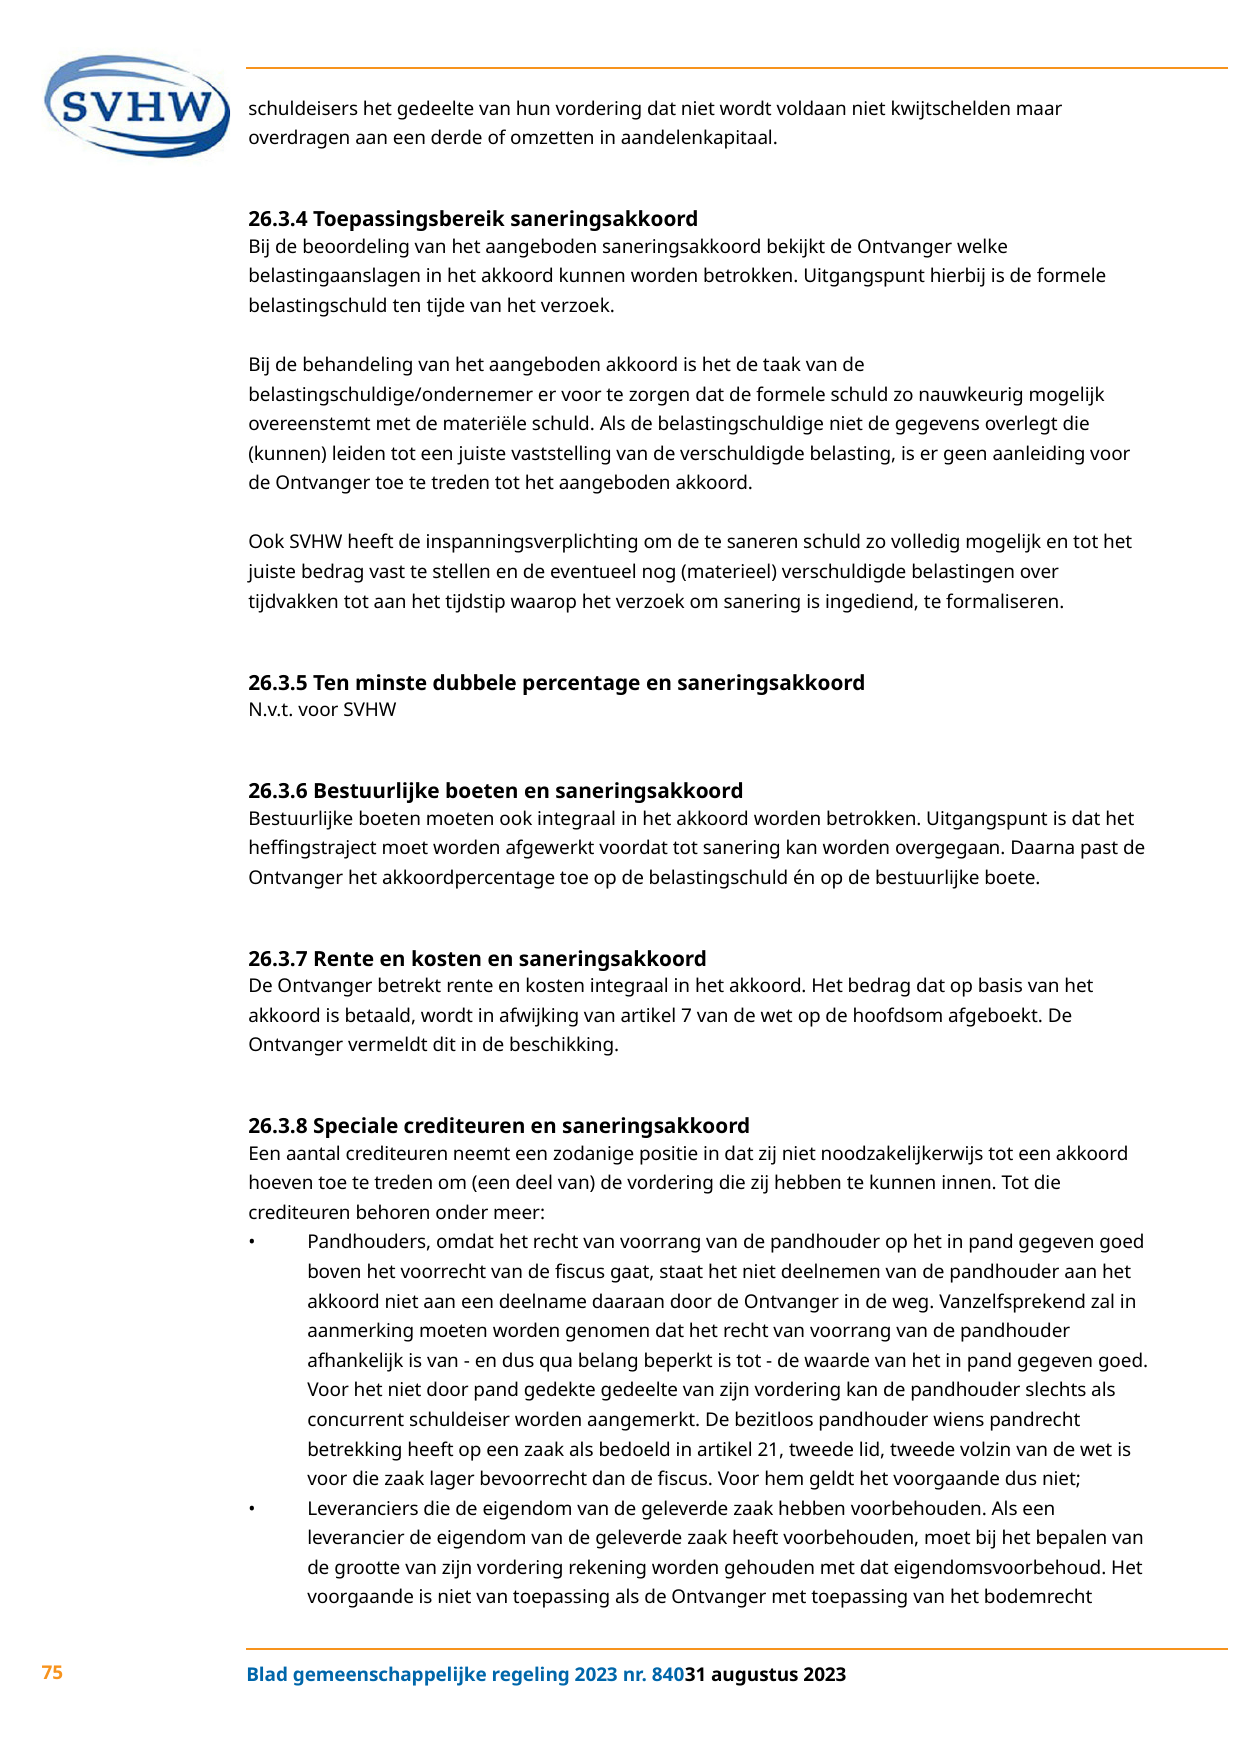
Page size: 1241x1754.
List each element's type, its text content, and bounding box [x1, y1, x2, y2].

text Ook SVHW heeft de inspanningsverplichting om de te saneren schuld zo volledig mogelijk en tot het juiste bedrag vast te stellen en de eventueel nog (materieel) verschuldigde belastingen over tijdvakken tot aan het tijdstip waarop het verzoek om sanering is ingediend, te formaliseren. [248, 529, 1152, 613]
text 26.3.4 Toepassingsbereik saneringsakkoord [248, 204, 1152, 233]
text schuldeisers het gedeelte van hun vordering dat niet wordt voldaan niet kwijtschelden maar overdragen aan een derde of omzetten in aandelenkapitaal. [248, 95, 1152, 150]
list Pandhouders, omdat het recht van voorrang van de pandhouder op het in pand gegeven goed boven het voorrecht van de fiscus gaat, staat het niet deelnemen van de pandhouder aan het akkoord niet aan een deelname daaraan door de Ontvanger in de weg. Vanzelfsprekend zal in aanmerking moeten worden genomen dat het recht van voorrang van de pandhouder afhankelijk is van - en dus qua belang beperkt is tot - de waarde van het in pand gegeven goed. Voor het niet door pand gedekte gedeelte van zijn vordering kan de pandhouder slechts als concurrent schuldeiser worden aangemerkt. De bezitloos pandhouder wiens pandrecht betrekking heeft op een zaak als bedoeld in artikel 21, tweede lid, tweede volzin van de wet is voor die zaak lager bevoorrecht dan de fiscus. Voor hem geldt het voorgaande dus niet; [248, 1229, 1152, 1491]
text 26.3.5 Ten minste dubbele percentage en saneringsakkoord [248, 668, 1152, 696]
text De Ontvanger betrekt rente en kosten integraal in het akkoord. Het bedrag dat op basis van het akkoord is betaald, wordt in afwijking van artikel 7 van de wet op de hoofdsom afgeboekt. De Ontvanger vermeldt dit in de beschikking. [248, 972, 1152, 1057]
text Een aantal crediteuren neemt een zodanige positie in dat zij niet noodzakelijkerwijs tot een akkoord hoeven toe te treden om (een deel van) de vordering die zij hebben te kunnen innen. Tot die crediteuren behoren onder meer: [248, 1140, 1152, 1225]
list Leveranciers die de eigendom van de geleverde zaak hebben voorbehouden. Als een leverancier de eigendom van de geleverde zaak heeft voorbehouden, moet bij het bepalen van de grootte van zijn vordering rekening worden gehouden met dat eigendomsvoorbehoud. Het voorgaande is niet van toepassing als de Ontvanger met toepassing van het bodemrecht [248, 1495, 1152, 1609]
text N.v.t. voor SVHW [248, 696, 1152, 722]
text Bij de behandeling van het aangeboden akkoord is het de taak van de belastingschuldige/ondernemer er voor te zorgen dat de formele schuld zo nauwkeurig mogelijk overeenstemt met de materiële schuld. Als de belastingschuldige niet de gegevens overlegt die (kunnen) leiden tot een juiste vaststelling van de verschuldigde belasting, is er geen aanleiding voor de Ontvanger toe te treden tot het aangeboden akkoord. [248, 351, 1152, 495]
text 26.3.8 Speciale crediteuren en saneringsakkoord [248, 1111, 1152, 1140]
text Bestuurlijke boeten moeten ook integraal in het akkoord worden betrokken. Uitgangspunt is dat het heffingstraject moet worden afgewerkt voordat tot sanering kan worden overgegaan. Daarna past de Ontvanger het akkoordpercentage toe op de belastingschuld én op de bestuurlijke boete. [248, 805, 1152, 889]
text 26.3.7 Rente en kosten en saneringsakkoord [248, 944, 1152, 972]
picture [41, 47, 231, 172]
text 26.3.6 Bestuurlijke boeten en saneringsakkoord [248, 776, 1152, 805]
text Bij de beoordeling van het aangeboden saneringsakkoord bekijkt de Ontvanger welke belastingaanslagen in het akkoord kunnen worden betrokken. Uitgangspunt hierbij is de formele belastingschuld ten tijde van het verzoek. [248, 233, 1152, 318]
